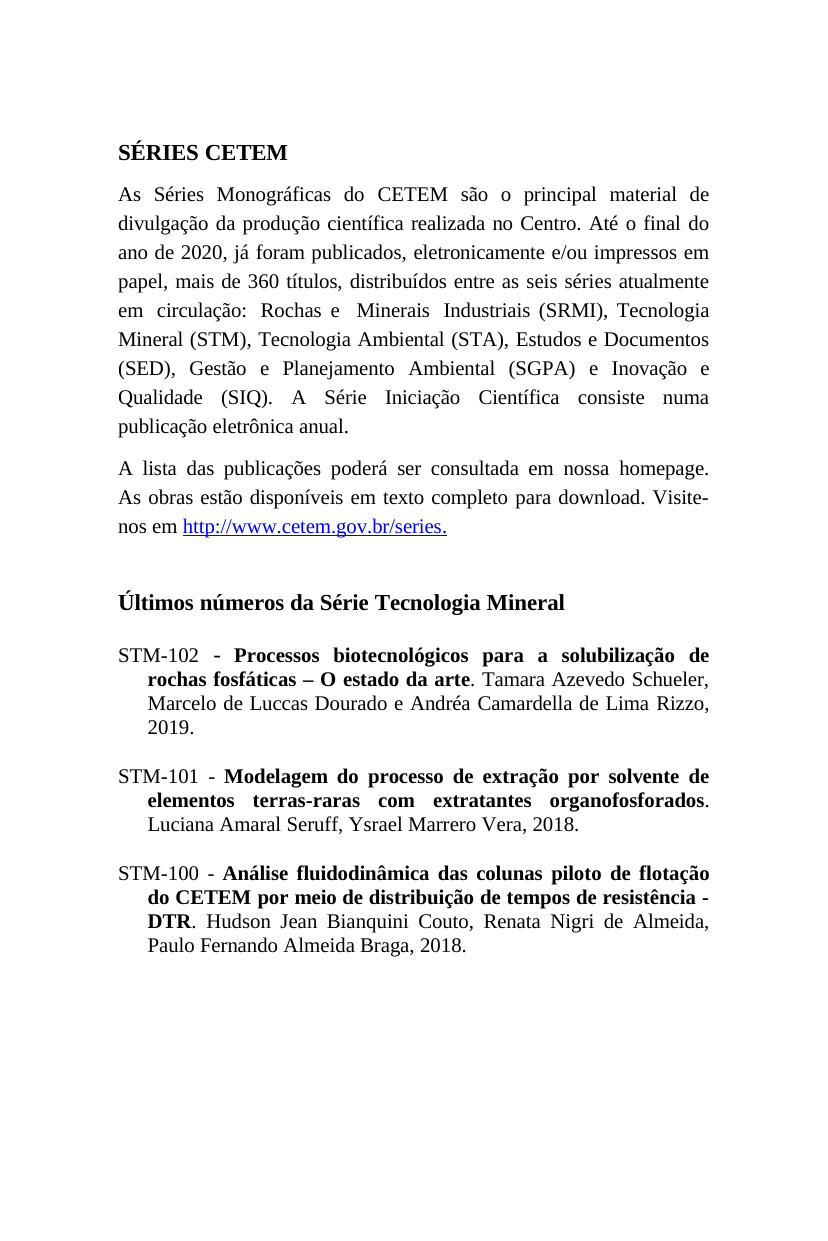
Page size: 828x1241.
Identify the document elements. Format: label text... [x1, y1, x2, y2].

text STM-101 - Modelagem do processo de extração por solvente de elementos terras-raras com extratantes organofosforados. Luciana Amaral Seruff, Ysrael Marrero Vera, 2018. [118, 764, 709, 836]
subtitle Últimos números da Série Tecnologia Mineral [118, 589, 721, 616]
text A lista das publicações poderá ser consultada em nossa homepage. As obras estão disponíveis em texto completo para download. Visite- nos em http://www.cetem.gov.br/series. [118, 456, 709, 538]
subtitle SÉRIES CETEM [118, 139, 721, 165]
text As Séries Monográficas do CETEM são o principal material de divulgação da produção científica realizada no Centro. Até o final do ano de 2020, já foram publicados, eletronicamente e/ou impressos em papel, mais de 360 títulos, distribuídos entre as seis séries atualmente em circulação: Rochas e Minerais Industriais (SRMI), Tecnologia Mineral (STM), Tecnologia Ambiental (STA), Estudos e Documentos (SED), Gestão e Planejamento Ambiental (SGPA) e Inovação e Qualidade (SIQ). A Série Iniciação Científica consiste numa publicação eletrônica anual. [118, 182, 709, 438]
text STM-102 - Processos biotecnológicos para a solubilização de rochas fosfáticas – O estado da arte. Tamara Azevedo Schueler, Marcelo de Luccas Dourado e Andréa Camardella de Lima Rizzo, 2019. [118, 641, 709, 739]
text STM-100 - Análise fluidodinâmica das colunas piloto de flotação do CETEM por meio de distribuição de tempos de resistência - DTR. Hudson Jean Bianquini Couto, Renata Nigri de Almeida, Paulo Fernando Almeida Braga, 2018. [118, 861, 709, 957]
